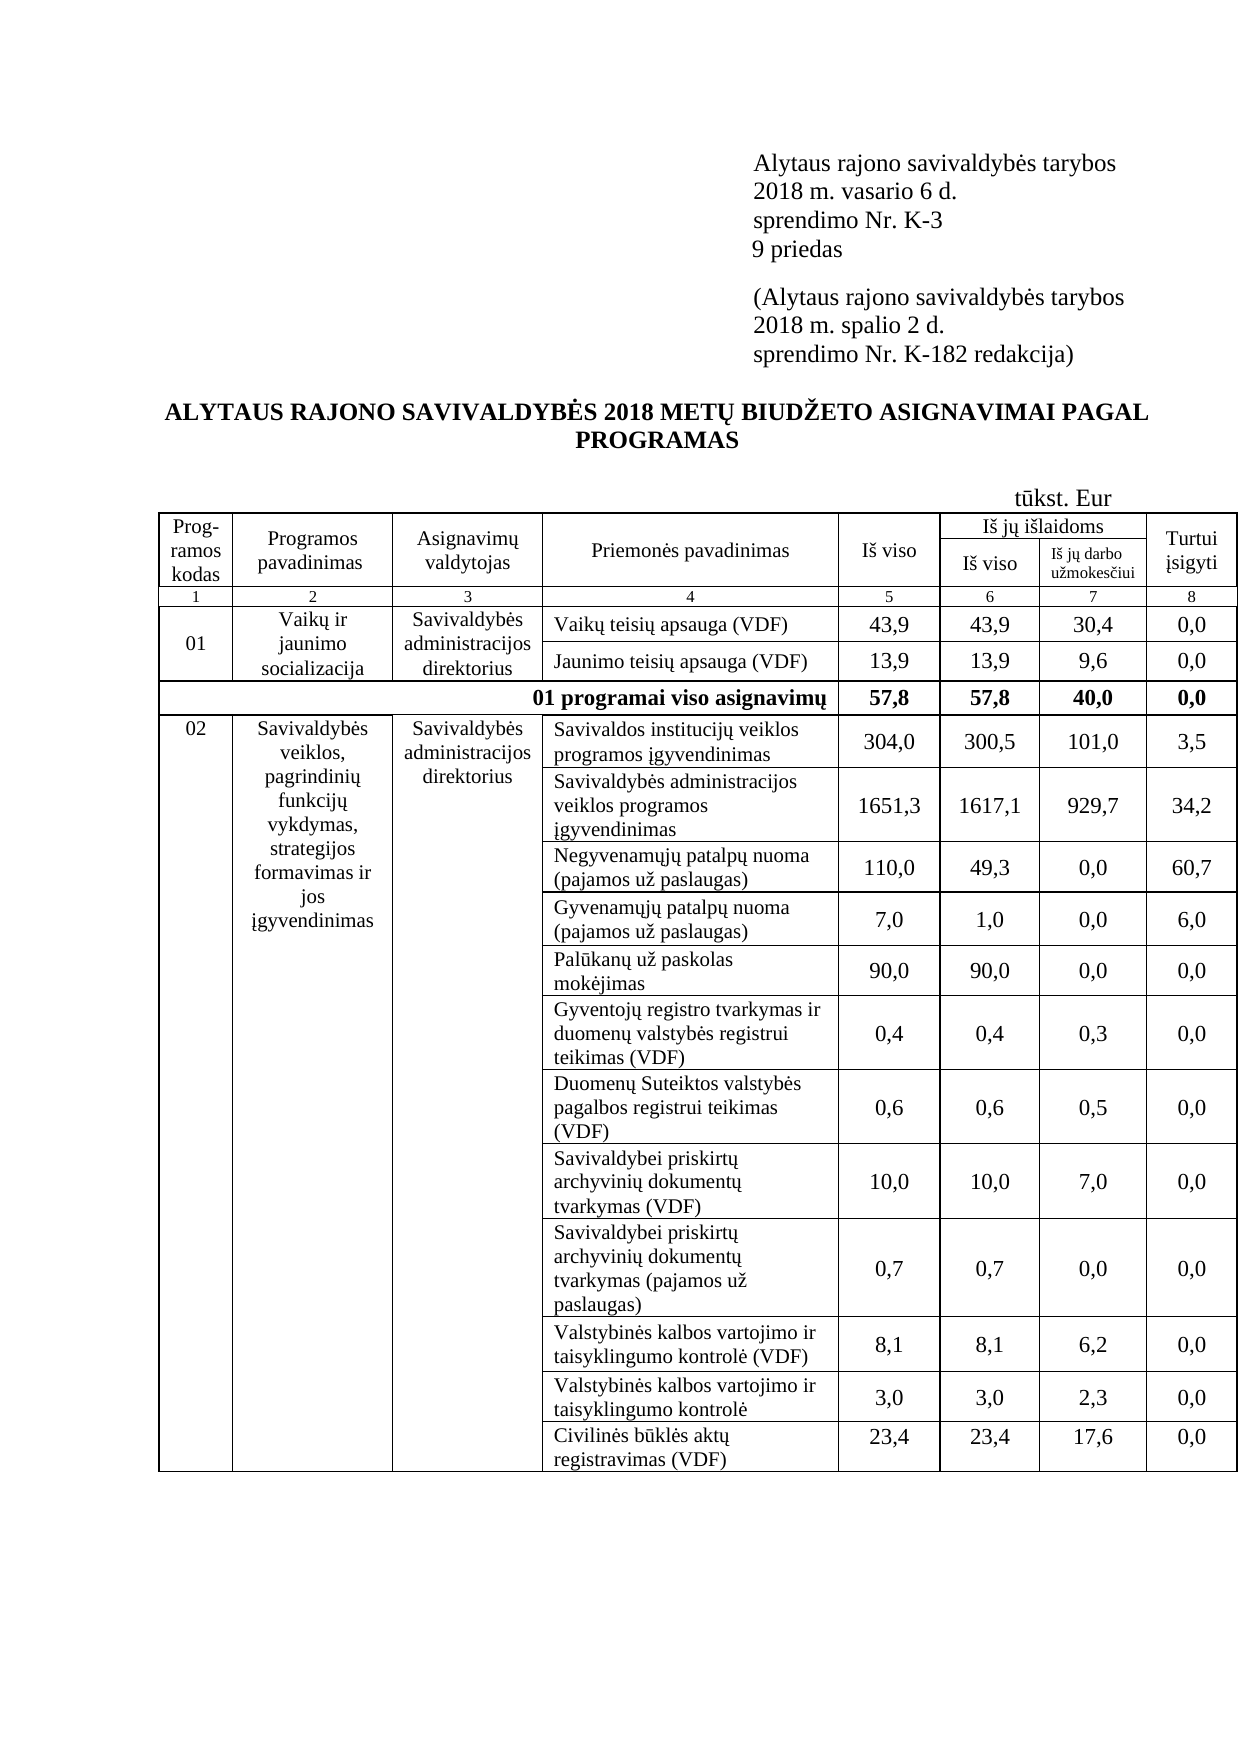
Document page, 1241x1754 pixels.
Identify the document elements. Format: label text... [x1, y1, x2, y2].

table_cell Civilinės būklės aktų registravimas (VDF) [543, 1422, 838, 1471]
table_cell 6,0 [1147, 893, 1236, 944]
table_cell 13,9 [941, 642, 1039, 679]
table_cell 13,9 [839, 642, 939, 679]
table_cell 8,1 [941, 1317, 1039, 1371]
table_cell 0,0 [1147, 946, 1236, 995]
text 9 priedas [752, 234, 1181, 263]
table_cell Gyventojų registro tvarkymas ir duomenų valstybės registrui teikimas (VDF) [543, 996, 838, 1069]
table_cell 01 programai viso asignavimų [160, 682, 838, 714]
table_cell 10,0 [839, 1144, 939, 1218]
table_cell Savivaldybės veiklos, pagrindinių funkcijų vykdymas, strategijos formavimas ir jos įgyvendinimas [233, 716, 392, 1471]
table_cell 57,8 [839, 682, 939, 714]
table_cell 60,7 [1147, 842, 1236, 891]
table_cell 90,0 [941, 946, 1039, 995]
table_cell 49,3 [941, 842, 1039, 891]
text (Alytaus rajono savivaldybės tarybos [133, 282, 1181, 311]
table_cell 304,0 [839, 716, 939, 767]
text 2018 m. spalio 2 d. [133, 311, 1181, 339]
table_cell 17,6 [1040, 1422, 1146, 1471]
table_cell 0,3 [1040, 996, 1146, 1069]
table_cell 2,3 [1040, 1372, 1146, 1421]
table_cell 0,0 [1147, 1422, 1236, 1471]
table_cell 0,0 [1040, 842, 1146, 891]
table_cell Savivaldybei priskirtų archyvinių dokumentų tvarkymas (pajamos už paslaugas) [543, 1219, 838, 1316]
table_cell 01 [160, 607, 232, 679]
table_cell 0,0 [1040, 946, 1146, 995]
table_cell 0,4 [839, 996, 939, 1069]
text ALYTAUS RAJONO SAVIVALDYBĖS 2018 METŲ BIUDŽETO ASIGNAVIMAI PAGAL PROGRAMAS [133, 397, 1181, 454]
table_cell 0,0 [1147, 996, 1236, 1069]
table_cell 0,0 [1147, 1219, 1236, 1316]
table_cell 0,7 [839, 1219, 939, 1316]
table_cell 1 [159, 587, 232, 606]
table_cell 3,0 [839, 1372, 939, 1421]
table_cell 0,0 [1147, 1372, 1236, 1421]
table_cell Savivaldybės administracijos direktorius [393, 715, 542, 1471]
table_cell 9,6 [1040, 642, 1146, 679]
table_cell 1651,3 [839, 768, 939, 841]
table_cell 43,9 [941, 607, 1039, 641]
table_cell 40,0 [1040, 682, 1146, 714]
table_cell 34,2 [1147, 768, 1236, 841]
table_cell 0,0 [1147, 642, 1236, 679]
table_cell 7 [1040, 587, 1146, 606]
table_cell 300,5 [941, 716, 1039, 767]
table_cell Palūkanų už paskolas mokėjimas [543, 946, 838, 995]
table_cell Savivaldybės administracijos veiklos programos įgyvendinimas [543, 768, 838, 841]
table_cell Iš viso [941, 539, 1039, 586]
table_cell 0,7 [941, 1219, 1039, 1316]
table_cell 23,4 [941, 1422, 1039, 1471]
table_cell 6 [941, 587, 1039, 606]
table_cell Iš jų darbo užmokesčiui [1040, 539, 1146, 586]
table_cell 3,0 [941, 1372, 1039, 1421]
table_header Turtui įsigyti [1147, 514, 1236, 586]
table_cell 5 [839, 587, 939, 606]
table_cell 6,2 [1040, 1317, 1146, 1371]
table_cell 101,0 [1040, 716, 1146, 767]
table_cell 110,0 [839, 842, 939, 891]
table_cell 02 [160, 716, 232, 1471]
table_cell Jaunimo teisių apsauga (VDF) [543, 642, 838, 679]
table_cell Vaikų teisių apsauga (VDF) [543, 607, 838, 641]
text tūkst. Eur [1014, 483, 1181, 512]
table_cell 0,0 [1147, 682, 1236, 714]
table_cell Savivaldos institucijų veiklos programos įgyvendinimas [543, 716, 838, 767]
table_cell Gyvenamųjų patalpų nuoma (pajamos už paslaugas) [543, 893, 838, 944]
table_header Asignavimų valdytojas [393, 514, 542, 586]
table_header Priemonės pavadinimas [543, 514, 838, 586]
table_header Iš jų išlaidoms [941, 514, 1146, 538]
table_cell 0,4 [941, 996, 1039, 1069]
text 2018 m. vasario 6 d. [133, 176, 1181, 205]
table_cell 4 [543, 587, 838, 606]
table_cell 23,4 [839, 1422, 939, 1471]
text sprendimo Nr. K-3 [133, 205, 1181, 234]
table_cell 0,0 [1147, 1317, 1236, 1371]
table_cell 929,7 [1040, 768, 1146, 841]
table_cell 0,6 [941, 1070, 1039, 1143]
table_cell 10,0 [941, 1144, 1039, 1218]
table_cell 7,0 [839, 893, 939, 944]
text sprendimo Nr. K-182 redakcija) [133, 339, 1181, 368]
table_cell 3 [393, 587, 542, 606]
table_header Iš viso [839, 514, 939, 586]
table_header Prog-ramos kodas [160, 514, 232, 586]
table_cell 90,0 [839, 946, 939, 995]
table_cell Valstybinės kalbos vartojimo ir taisyklingumo kontrolė (VDF) [543, 1317, 838, 1371]
table_cell 30,4 [1040, 607, 1146, 641]
table_cell 7,0 [1040, 1144, 1146, 1218]
table_cell Duomenų Suteiktos valstybės pagalbos registrui teikimas (VDF) [543, 1070, 838, 1143]
table_cell 57,8 [941, 682, 1039, 714]
table_cell 3,5 [1147, 716, 1236, 767]
table_cell 0,5 [1040, 1070, 1146, 1143]
table_cell 1,0 [941, 893, 1039, 944]
table_cell Negyvenamųjų patalpų nuoma (pajamos už paslaugas) [543, 842, 838, 891]
table_cell 0,0 [1147, 1070, 1236, 1143]
table_cell 1617,1 [941, 768, 1039, 841]
table_cell 0,0 [1147, 607, 1236, 641]
table_cell 0,0 [1040, 893, 1146, 944]
table_header Programos pavadinimas [233, 514, 392, 586]
table_cell 8 [1147, 587, 1237, 606]
text Alytaus rajono savivaldybės tarybos [133, 148, 1181, 176]
table_cell 0,6 [839, 1070, 939, 1143]
table_cell 0,0 [1040, 1219, 1146, 1316]
table_cell Savivaldybei priskirtų archyvinių dokumentų tvarkymas (VDF) [543, 1144, 838, 1218]
table_cell Vaikų ir jaunimo socializacija [233, 607, 392, 679]
table_cell Valstybinės kalbos vartojimo ir taisyklingumo kontrolė [543, 1372, 838, 1421]
table_cell Savivaldybės administracijos direktorius [393, 607, 542, 679]
table_cell 2 [233, 587, 392, 606]
table_cell 8,1 [839, 1317, 939, 1371]
table_cell 43,9 [839, 607, 939, 641]
table_cell 0,0 [1147, 1144, 1236, 1218]
